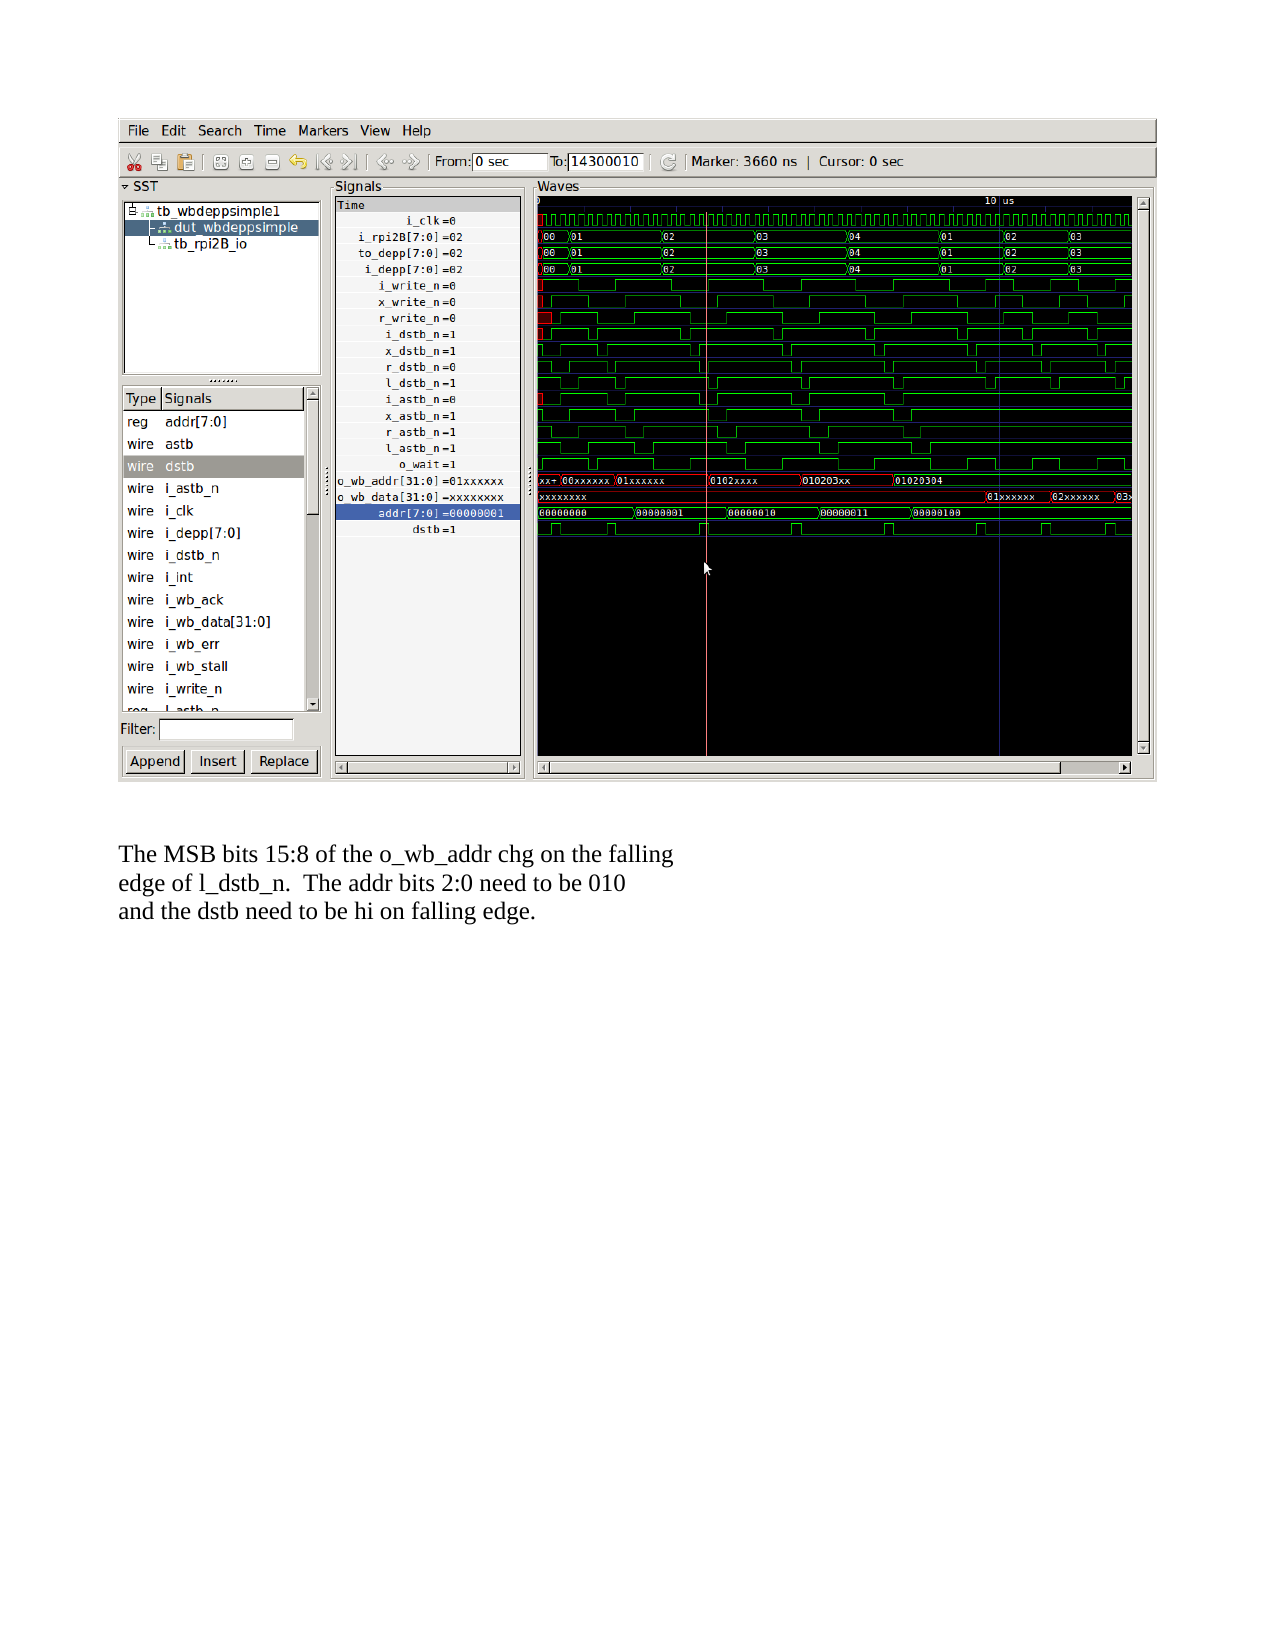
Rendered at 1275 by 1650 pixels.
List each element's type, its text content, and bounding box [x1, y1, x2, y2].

picture [118, 118, 1157, 782]
text and the dstb need to be hi on falling edge. [118, 896, 1157, 925]
text The MSB bits 15:8 of the o_wb_addr chg on the falling [118, 839, 1157, 868]
text edge of l_dstb_n. The addr bits 2:0 need to be 010 [118, 868, 1157, 896]
